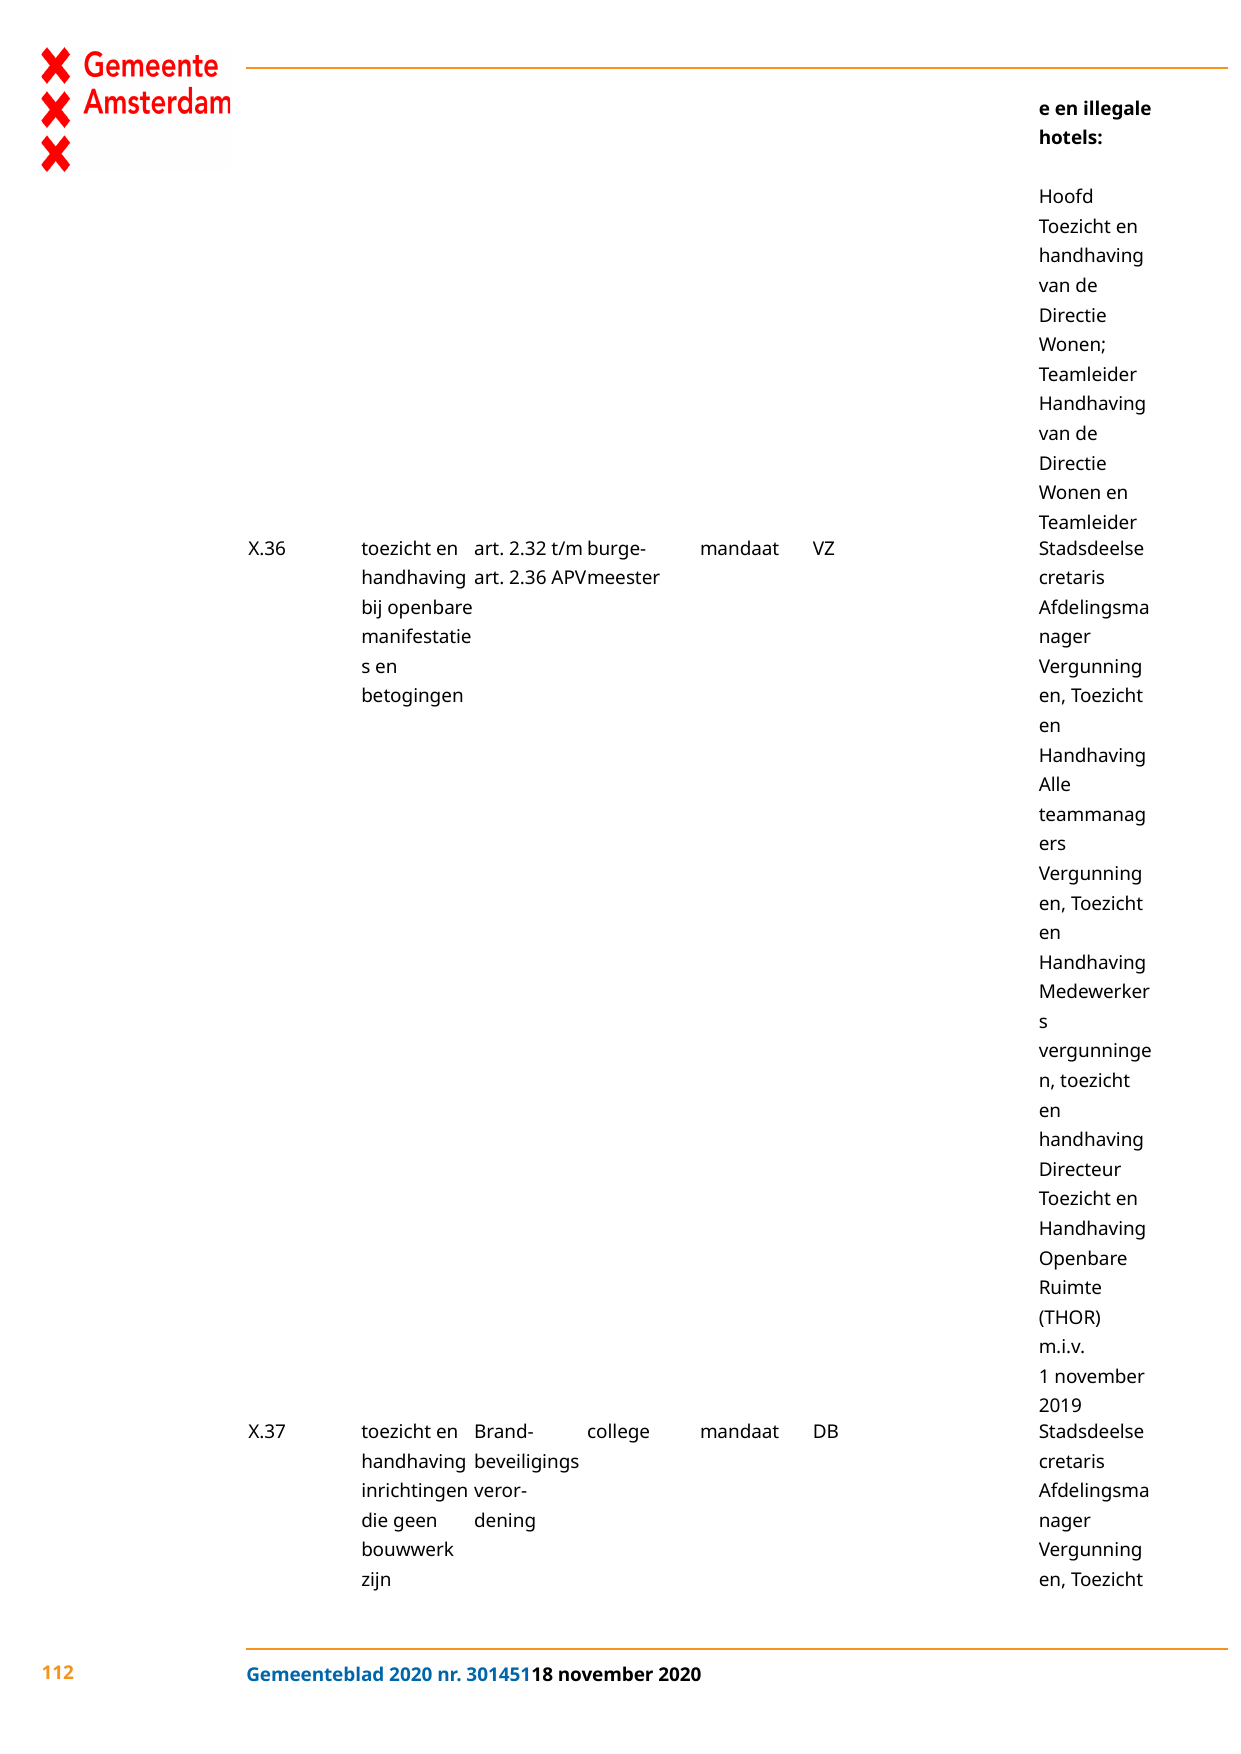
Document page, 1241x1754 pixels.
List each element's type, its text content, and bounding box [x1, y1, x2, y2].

table_cell art. 2.32 t/m art. 2.36 APV [474, 535, 587, 1418]
table_cell X.37 [248, 1418, 361, 1592]
picture [41, 47, 231, 172]
table_cell [361, 95, 474, 535]
table_cell Brand-beveiligingsveror-dening [474, 1418, 587, 1592]
table_cell [474, 95, 587, 535]
table_cell toezicht en handhaving bij openbare manifestaties en betogingen [361, 535, 474, 1418]
table_cell mandaat [700, 535, 813, 1418]
table_cell [926, 535, 1038, 1418]
table_cell [248, 95, 361, 535]
table_cell VZ [813, 535, 926, 1418]
table_cell DB [813, 1418, 926, 1592]
table_cell e en illegale hotels: Hoofd Toezicht en handhaving van de Directie Wonen; Teamleider Handhaving van de Directie Wonen en Teamleider [1039, 95, 1152, 535]
table_cell X.36 [248, 535, 361, 1418]
table_cell Stadsdeelsecretaris Afdelingsmanager Vergunningen, Toezicht [1039, 1418, 1152, 1592]
table_cell burge-meester [587, 535, 700, 1418]
table_cell college [587, 1418, 700, 1592]
table_cell mandaat [700, 1418, 813, 1592]
table_cell Stadsdeelsecretaris Afdelingsmanager Vergunningen, Toezicht en Handhaving Alle teammanagers Vergunningen, Toezicht en Handhaving Medewerkers vergunningen, toezicht en handhaving Directeur Toezicht en Handhaving Openbare Ruimte (THOR) m.i.v. 1 november 2019 [1039, 535, 1152, 1418]
table_cell [926, 1418, 1038, 1592]
table_cell [700, 95, 813, 535]
table_cell toezicht en handhaving inrichtingen die geen bouwwerk zijn [361, 1418, 474, 1592]
table_cell [926, 95, 1038, 535]
table_cell [587, 95, 700, 535]
table_cell [813, 95, 926, 535]
